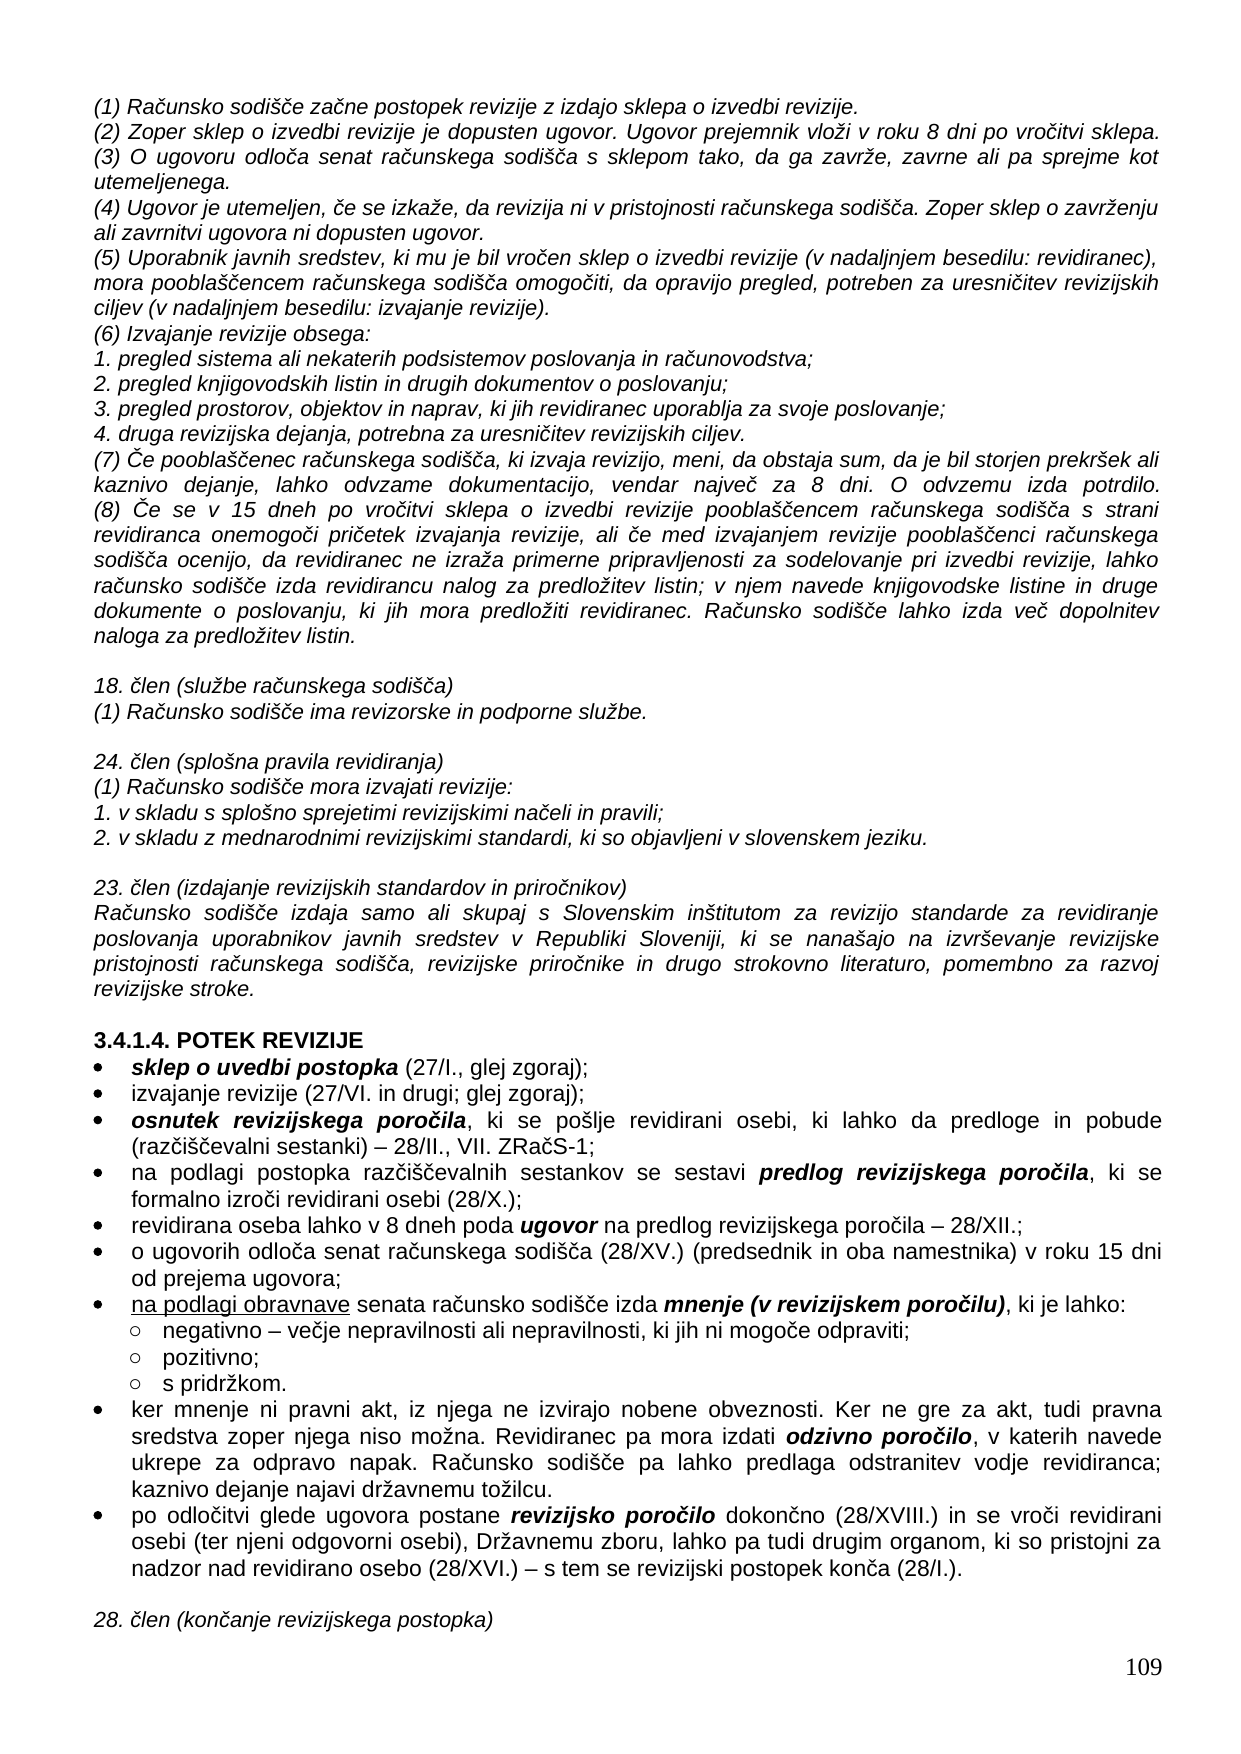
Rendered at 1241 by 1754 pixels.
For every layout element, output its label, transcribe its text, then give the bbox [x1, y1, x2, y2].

text 28. člen (končanje revizijskega postopka) [94, 1607, 1162, 1632]
text (1) Računsko sodišče mora izvajati revizije: [94, 774, 1162, 799]
text 24. člen (splošna pravila revidiranja) [94, 749, 1162, 774]
text 2. pregled knjigovodskih listin in drugih dokumentov o poslovanju; [94, 371, 1162, 396]
text 18. člen (službe računskega sodišča) [94, 673, 1162, 699]
list na podlagi postopka razčiščevalnih sestankov se sestavi predlog revizijskega poročila, ki se formalno izroči revidirani osebi (28/X.); [94, 1159, 1162, 1212]
text (1) Računsko sodišče ima revizorske in podporne službe. [94, 699, 1162, 724]
list s pridržkom. [128, 1370, 1162, 1396]
text 1. v skladu s splošno sprejetimi revizijskimi načeli in pravili; [94, 799, 1162, 825]
list sklep o uvedbi postopka (27/I., glej zgoraj); [94, 1054, 1162, 1080]
text 2. v skladu z mednarodnimi revizijskimi standardi, ki so objavljeni v slovenskem jeziku. [94, 825, 1162, 850]
list ker mnenje ni pravni akt, iz njega ne izvirajo nobene obveznosti. Ker ne gre za akt, tudi pravna sredstva zoper njega niso možna. Revidiranec pa mora izdati odzivno poročilo, v katerih navede ukrepe za odpravo napak. Računsko sodišče pa lahko predlaga odstranitev vodje revidiranca; kaznivo dejanje najavi državnemu tožilcu. [94, 1396, 1162, 1502]
text Računsko sodišče izdaja samo ali skupaj s Slovenskim inštitutom za revizijo standarde za revidiranje poslovanja uporabnikov javnih sredstev v Republiki Sloveniji, ki se nanašajo na izvrševanje revizijske pristojnosti računskega sodišča, revizijske priročnike in drugo strokovno literaturo, pomembno za razvoj revizijske stroke. [94, 900, 1162, 1001]
list osnutek revizijskega poročila, ki se pošlje revidirani osebi, ki lahko da predloge in pobude (razčiščevalni sestanki) – 28/II., VII. ZRačS-1; [94, 1107, 1162, 1159]
list pozitivno; [128, 1344, 1162, 1370]
text 1. pregled sistema ali nekaterih podsistemov poslovanja in računovodstva; [94, 346, 1162, 371]
list o ugovorih odloča senat računskega sodišča (28/XV.) (predsednik in oba namestnika) v roku 15 dni od prejema ugovora; [94, 1238, 1162, 1291]
text (5) Uporabnik javnih sredstev, ki mu je bil vročen sklep o izvedbi revizije (v nadaljnjem besedilu: revidiranec), mora pooblaščencem računskega sodišča omogočiti, da opravijo pregled, potreben za uresničitev revizijskih ciljev (v nadaljnjem besedilu: izvajanje revizije). [94, 245, 1162, 321]
list revidirana oseba lahko v 8 dneh poda ugovor na predlog revizijskega poročila – 28/XII.; [94, 1212, 1162, 1238]
text (7) Če pooblaščenec računskega sodišča, ki izvaja revizijo, meni, da obstaja sum, da je bil storjen prekršek ali kaznivo dejanje, lahko odvzame dokumentacijo, vendar največ za 8 dni. O odvzemu izda potrdilo. (8) Če se v 15 dneh po vročitvi sklepa o izvedbi revizije pooblaščencem računskega sodišča s strani revidiranca onemogoči pričetek izvajanja revizije, ali če med izvajanjem revizije pooblaščenci računskega sodišča ocenijo, da revidiranec ne izraža primerne pripravljenosti za sodelovanje pri izvedbi revizije, lahko računsko sodišče izda revidirancu nalog za predložitev listin; v njem navede knjigovodske listine in druge dokumente o poslovanju, ki jih mora predložiti revidiranec. Računsko sodišče lahko izda več dopolnitev naloga za predložitev listin. [94, 447, 1162, 648]
list na podlagi obravnave senata računsko sodišče izda mnenje (v revizijskem poročilu), ki je lahko: [94, 1291, 1162, 1317]
text (1) Računsko sodišče začne postopek revizije z izdajo sklepa o izvedbi revizije. [94, 94, 1162, 119]
text 23. člen (izdajanje revizijskih standardov in priročnikov) [94, 875, 1162, 900]
text 3. pregled prostorov, objektov in naprav, ki jih revidiranec uporablja za svoje poslovanje; [94, 396, 1162, 421]
text (6) Izvajanje revizije obsega: [94, 321, 1162, 346]
text (2) Zoper sklep o izvedbi revizije je dopusten ugovor. Ugovor prejemnik vloži v roku 8 dni po vročitvi sklepa. (3) O ugovoru odloča senat računskega sodišča s sklepom tako, da ga zavrže, zavrne ali pa sprejme kot utemeljenega. (4) Ugovor je utemeljen, če se izkaže, da revizija ni v pristojnosti računskega sodišča. Zoper sklep o zavrženju ali zavrnitvi ugovora ni dopusten ugovor. [94, 119, 1162, 245]
text 4. druga revizijska dejanja, potrebna za uresničitev revizijskih ciljev. [94, 421, 1162, 447]
list izvajanje revizije (27/VI. in drugi; glej zgoraj); [94, 1080, 1162, 1107]
list po odločitvi glede ugovora postane revizijsko poročilo dokončno (28/XVIII.) in se vroči revidirani osebi (ter njeni odgovorni osebi), Državnemu zboru, lahko pa tudi drugim organom, ki so pristojni za nadzor nad revidirano osebo (28/XVI.) – s tem se revizijski postopek konča (28/I.). [94, 1502, 1162, 1581]
text 3.4.1.4. POTEK REVIZIJE [94, 1027, 1162, 1054]
list negativno – večje nepravilnosti ali nepravilnosti, ki jih ni mogoče odpraviti; [128, 1317, 1162, 1344]
